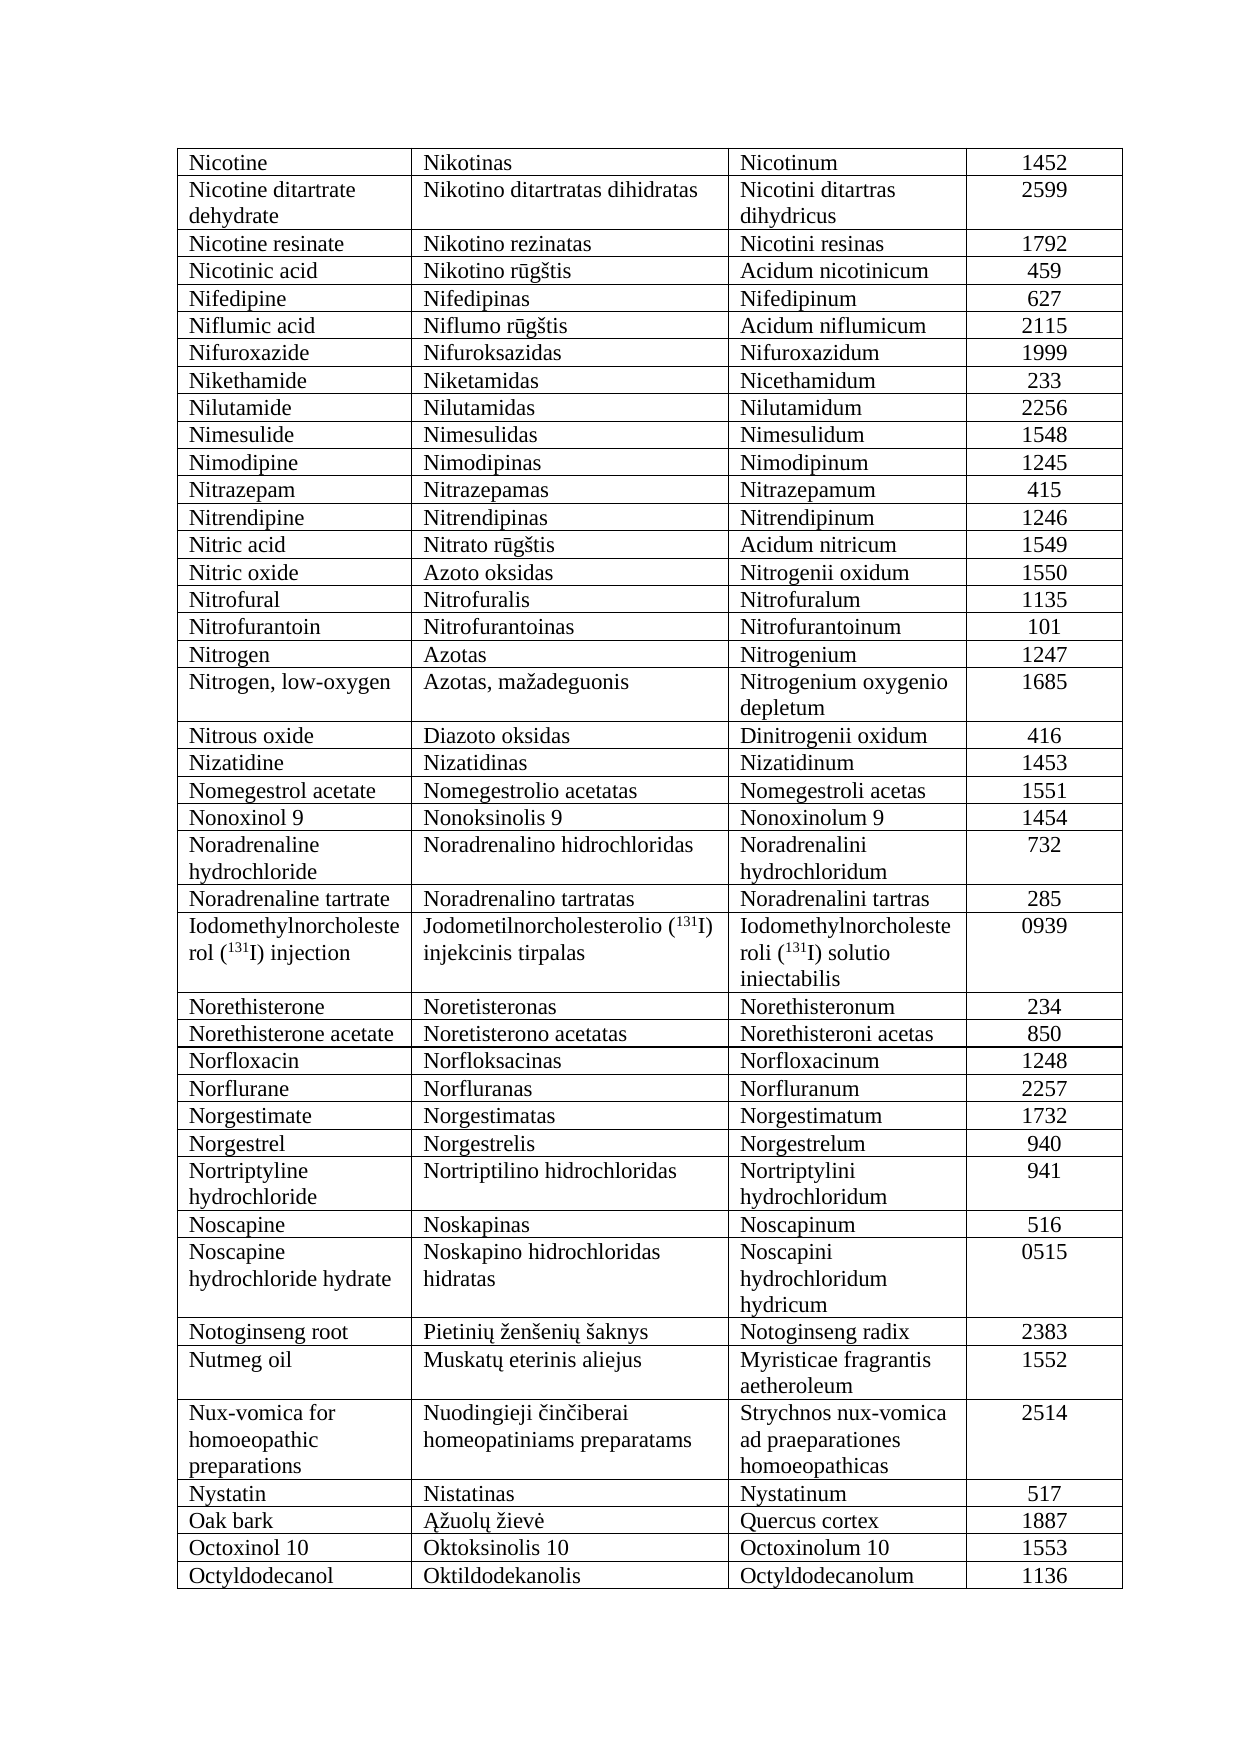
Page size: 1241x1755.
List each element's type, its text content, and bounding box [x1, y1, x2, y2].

table_cell Norethisteroni acetas [729, 1020, 966, 1046]
table_cell Nonoksinolis 9 [412, 804, 728, 830]
table_cell 732 [967, 831, 1122, 884]
table_cell 1454 [967, 804, 1122, 830]
table_cell Norfloxacinum [729, 1048, 966, 1074]
table_cell Nikotino rezinatas [412, 230, 728, 256]
table_cell Nifuroksazidas [412, 339, 728, 366]
table_cell 2257 [967, 1075, 1122, 1101]
table_cell Nifedipinas [412, 285, 728, 311]
table_cell 940 [967, 1130, 1122, 1156]
table_cell Nitrazepamum [729, 476, 966, 503]
table_cell 416 [967, 722, 1122, 748]
table_cell Nitrogen [178, 641, 411, 667]
table_cell 2514 [967, 1400, 1122, 1478]
table_cell 1887 [967, 1507, 1122, 1533]
table_cell Noretisterono acetatas [412, 1020, 728, 1046]
table_cell Nimodipinas [412, 449, 728, 475]
table_cell Nitric acid [178, 531, 411, 557]
table_cell 1553 [967, 1534, 1122, 1561]
table_cell Iodomethylnorcholesteroli (131I) solutio iniectabilis [729, 913, 966, 992]
table_cell Nimesulidas [412, 422, 728, 448]
table_cell Noradrenalino hidrochloridas [412, 831, 728, 884]
table_cell 1685 [967, 668, 1122, 721]
table_cell 415 [967, 476, 1122, 503]
table_cell Nikotino rūgštis [412, 257, 728, 283]
table_cell Noscapine [178, 1211, 411, 1237]
table_cell 2256 [967, 394, 1122, 421]
table_cell 517 [967, 1480, 1122, 1506]
table_cell Nicotine ditartrate dehydrate [178, 176, 411, 229]
table_cell Octyldodecanol [178, 1562, 411, 1588]
table_cell Nitrazepam [178, 476, 411, 503]
table_cell 1548 [967, 422, 1122, 448]
table_cell Octoxinolum 10 [729, 1534, 966, 1561]
table_cell Nitrendipinas [412, 504, 728, 530]
table_cell Niflumic acid [178, 312, 411, 338]
table_cell Ąžuolų žievė [412, 1507, 728, 1533]
table_cell Nilutamidas [412, 394, 728, 421]
table_cell Norfluranas [412, 1075, 728, 1101]
table_cell Nimodipinum [729, 449, 966, 475]
table_cell Nikotinas [412, 149, 728, 175]
table_cell Nitrofuralum [729, 586, 966, 612]
table_cell Oktildodekanolis [412, 1562, 728, 1588]
table_cell Jodometilnorcholesterolio (131I) injekcinis tirpalas [412, 913, 728, 992]
table_cell Pietinių ženšenių šaknys [412, 1318, 728, 1345]
table_cell Quercus cortex [729, 1507, 966, 1533]
table_cell Nitrato rūgštis [412, 531, 728, 557]
table_cell Dinitrogenii oxidum [729, 722, 966, 748]
table_cell Noskapinas [412, 1211, 728, 1237]
table_cell Muskatų eterinis aliejus [412, 1346, 728, 1398]
table_cell Nifedipine [178, 285, 411, 311]
table_cell Nifuroxazidum [729, 339, 966, 366]
table_cell Nicotinic acid [178, 257, 411, 283]
table_cell Noradrenaline hydrochloride [178, 831, 411, 884]
table_cell Nicethamidum [729, 367, 966, 393]
table_cell Nitrofurantoinas [412, 613, 728, 640]
table_cell 0939 [967, 913, 1122, 992]
table_cell Niketamidas [412, 367, 728, 393]
table_cell Nikethamide [178, 367, 411, 393]
table_cell Norgestrelis [412, 1130, 728, 1156]
table_cell Nilutamidum [729, 394, 966, 421]
table_cell 1792 [967, 230, 1122, 256]
table_cell Nitrofural [178, 586, 411, 612]
table_cell Nicotine resinate [178, 230, 411, 256]
table_cell Nimodipine [178, 449, 411, 475]
table_cell Nikotino ditartratas dihidratas [412, 176, 728, 229]
table_cell 1452 [967, 149, 1122, 175]
table_cell Azotas, mažadeguonis [412, 668, 728, 721]
table_cell Noradrenalini hydrochloridum [729, 831, 966, 884]
table_cell Norgestimatas [412, 1102, 728, 1129]
table_cell Niflumo rūgštis [412, 312, 728, 338]
table_cell Noradrenalino tartratas [412, 885, 728, 912]
table_cell Nimesulidum [729, 422, 966, 448]
table_cell Noradrenalini tartras [729, 885, 966, 912]
table_cell 459 [967, 257, 1122, 283]
table_cell Nitrofurantoin [178, 613, 411, 640]
table_cell 2115 [967, 312, 1122, 338]
table_cell Nuodingieji činčiberai homeopatiniams preparatams [412, 1400, 728, 1478]
table_cell Noscapinum [729, 1211, 966, 1237]
table_cell Nitrendipinum [729, 504, 966, 530]
table_cell 2599 [967, 176, 1122, 229]
table_cell 234 [967, 993, 1122, 1019]
table_cell Noscapini hydrochloridum hydricum [729, 1238, 966, 1317]
table_cell Norgestimatum [729, 1102, 966, 1129]
table_cell Nitrous oxide [178, 722, 411, 748]
table_cell 516 [967, 1211, 1122, 1237]
table_cell Nitrogenium [729, 641, 966, 667]
table_cell Norethisterone acetate [178, 1020, 411, 1046]
table_cell Acidum nitricum [729, 531, 966, 557]
table_cell 1549 [967, 531, 1122, 557]
table_cell 1453 [967, 749, 1122, 776]
table_cell Nitric oxide [178, 559, 411, 585]
table_cell Noscapine hydrochloride hydrate [178, 1238, 411, 1317]
table_cell Norfloksacinas [412, 1048, 728, 1074]
table_cell 0515 [967, 1238, 1122, 1317]
table_cell 850 [967, 1020, 1122, 1046]
table_cell Notoginseng radix [729, 1318, 966, 1345]
table_cell 1552 [967, 1346, 1122, 1398]
table_cell Strychnos nux-vomica ad praeparationes homoeopathicas [729, 1400, 966, 1478]
table_cell Nifuroxazide [178, 339, 411, 366]
table_cell 1247 [967, 641, 1122, 667]
table_cell Norethisteronum [729, 993, 966, 1019]
table_cell Nitrazepamas [412, 476, 728, 503]
table_cell Norgestrel [178, 1130, 411, 1156]
table_cell Nifedipinum [729, 285, 966, 311]
table_cell Nomegestrolio acetatas [412, 777, 728, 803]
table_cell 2383 [967, 1318, 1122, 1345]
table_cell 1135 [967, 586, 1122, 612]
table_cell Octoxinol 10 [178, 1534, 411, 1561]
table_cell Nitrendipine [178, 504, 411, 530]
table_cell 1248 [967, 1048, 1122, 1074]
table_cell Norflurane [178, 1075, 411, 1101]
table_cell Nizatidinas [412, 749, 728, 776]
table_cell Oktoksinolis 10 [412, 1534, 728, 1561]
table_cell Norgestimate [178, 1102, 411, 1129]
table_cell Nistatinas [412, 1480, 728, 1506]
table_cell Norfluranum [729, 1075, 966, 1101]
table_cell 1550 [967, 559, 1122, 585]
table_cell Nitrogen, low-oxygen [178, 668, 411, 721]
table_cell Iodomethylnorcholesterol (131I) injection [178, 913, 411, 992]
table_cell Azoto oksidas [412, 559, 728, 585]
table_cell Norethisterone [178, 993, 411, 1019]
table_cell Acidum nicotinicum [729, 257, 966, 283]
table_cell Nitrogenium oxygenio depletum [729, 668, 966, 721]
table_cell 101 [967, 613, 1122, 640]
table_cell Nutmeg oil [178, 1346, 411, 1398]
table_cell Nizatidine [178, 749, 411, 776]
table_cell Nicotinum [729, 149, 966, 175]
table_cell Octyldodecanolum [729, 1562, 966, 1588]
table_cell Nortriptylini hydrochloridum [729, 1157, 966, 1210]
table_cell Nilutamide [178, 394, 411, 421]
table_cell Notoginseng root [178, 1318, 411, 1345]
table_cell Nortriptyline hydrochloride [178, 1157, 411, 1210]
table_cell Nux-vomica for homoeopathic preparations [178, 1400, 411, 1478]
table_cell Nitrofurantoinum [729, 613, 966, 640]
table_cell Noretisteronas [412, 993, 728, 1019]
table_cell 1551 [967, 777, 1122, 803]
table_cell 941 [967, 1157, 1122, 1210]
table_cell Nicotini ditartras dihydricus [729, 176, 966, 229]
table_cell 1246 [967, 504, 1122, 530]
table_cell Myristicae fragrantis aetheroleum [729, 1346, 966, 1398]
table_cell Nonoxinol 9 [178, 804, 411, 830]
table_cell Nizatidinum [729, 749, 966, 776]
table_cell Diazoto oksidas [412, 722, 728, 748]
table_cell 233 [967, 367, 1122, 393]
table_cell 1136 [967, 1562, 1122, 1588]
table_cell Norfloxacin [178, 1048, 411, 1074]
table_cell Nicotine [178, 149, 411, 175]
table_cell Nimesulide [178, 422, 411, 448]
table_cell Noskapino hidrochloridas hidratas [412, 1238, 728, 1317]
table_cell Nitrogenii oxidum [729, 559, 966, 585]
table_cell Nonoxinolum 9 [729, 804, 966, 830]
table_cell Norgestrelum [729, 1130, 966, 1156]
table_cell Nortriptilino hidrochloridas [412, 1157, 728, 1210]
table_cell Nicotini resinas [729, 230, 966, 256]
table_cell Azotas [412, 641, 728, 667]
table_cell Nystatinum [729, 1480, 966, 1506]
table_cell Oak bark [178, 1507, 411, 1533]
table_cell Nomegestrol acetate [178, 777, 411, 803]
table_cell 1245 [967, 449, 1122, 475]
table_cell 627 [967, 285, 1122, 311]
table_cell 1732 [967, 1102, 1122, 1129]
table_cell 285 [967, 885, 1122, 912]
table_cell 1999 [967, 339, 1122, 366]
table_cell Noradrenaline tartrate [178, 885, 411, 912]
table_cell Nomegestroli acetas [729, 777, 966, 803]
table_cell Nystatin [178, 1480, 411, 1506]
table_cell Nitrofuralis [412, 586, 728, 612]
table_cell Acidum niflumicum [729, 312, 966, 338]
